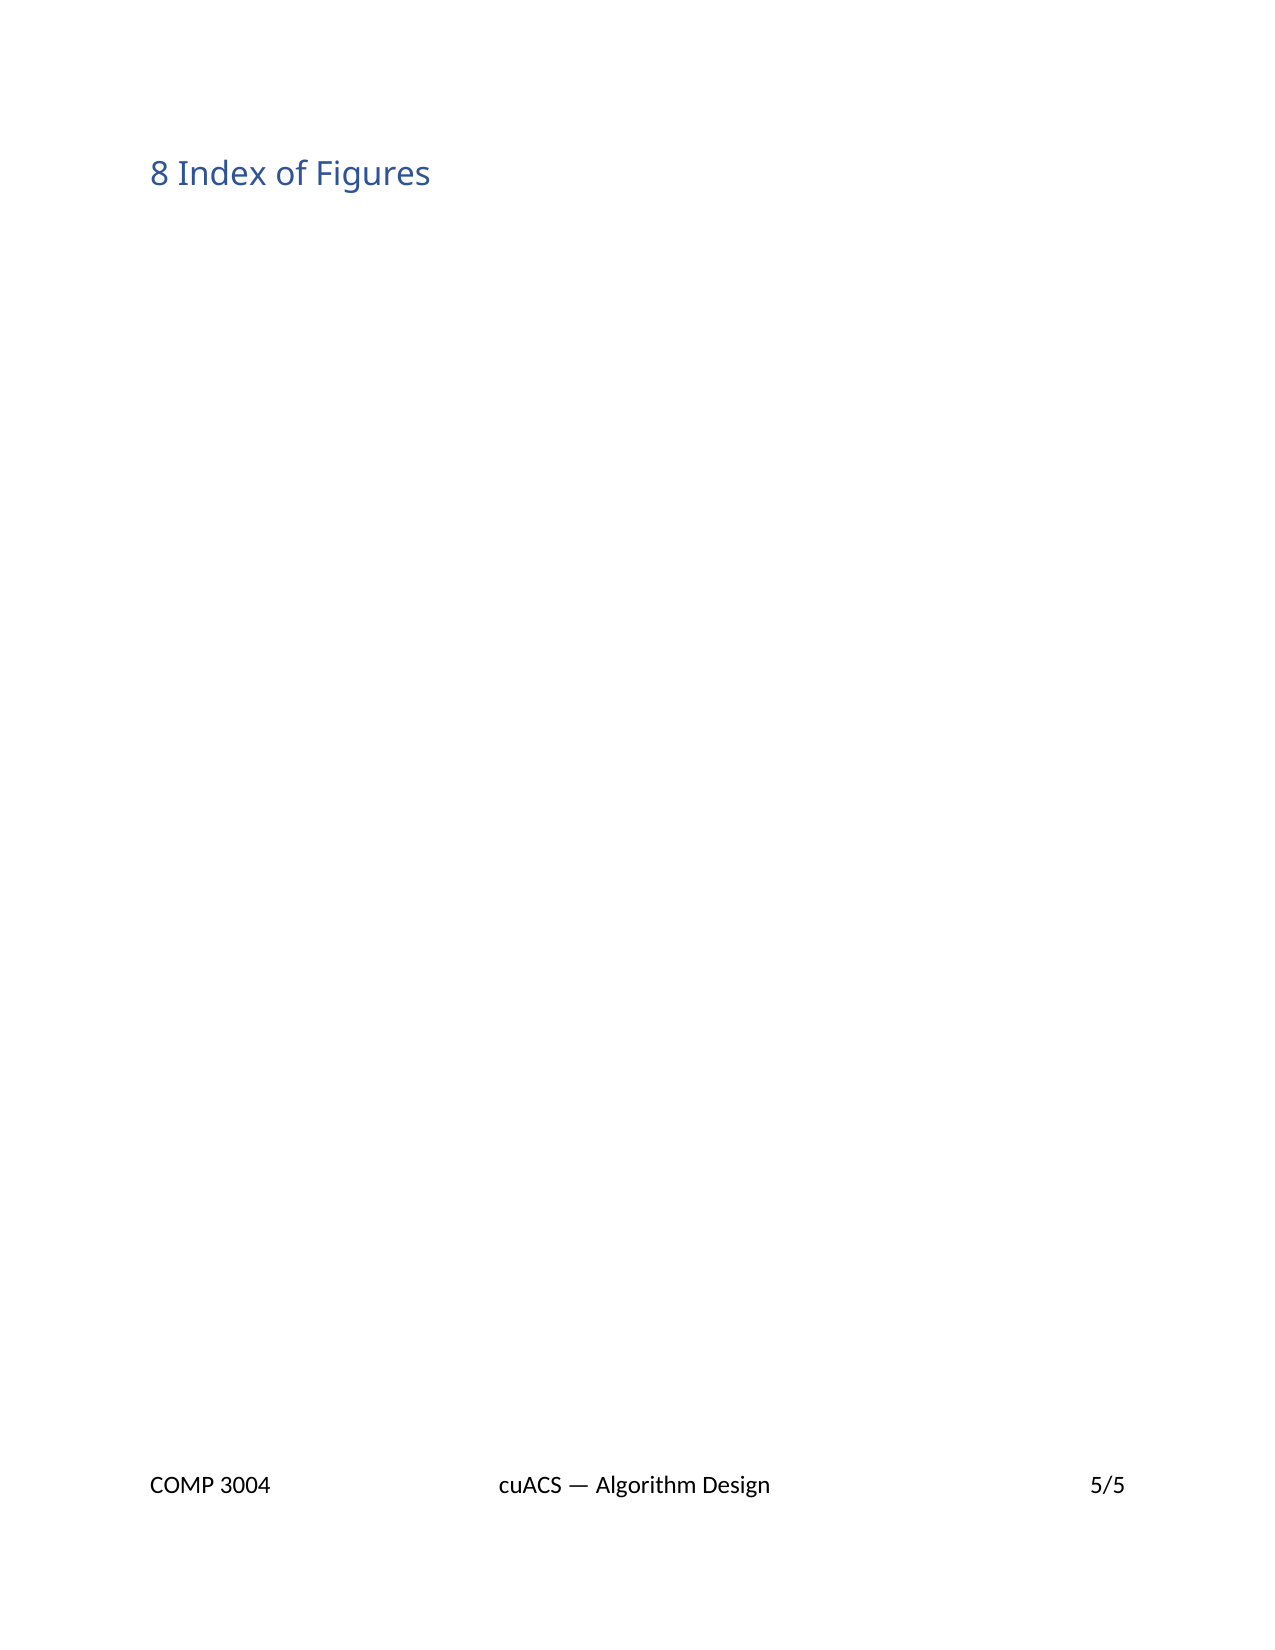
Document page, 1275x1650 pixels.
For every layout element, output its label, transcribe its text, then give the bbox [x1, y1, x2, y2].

subtitle 8 Index of Figures [150, 150, 1125, 195]
